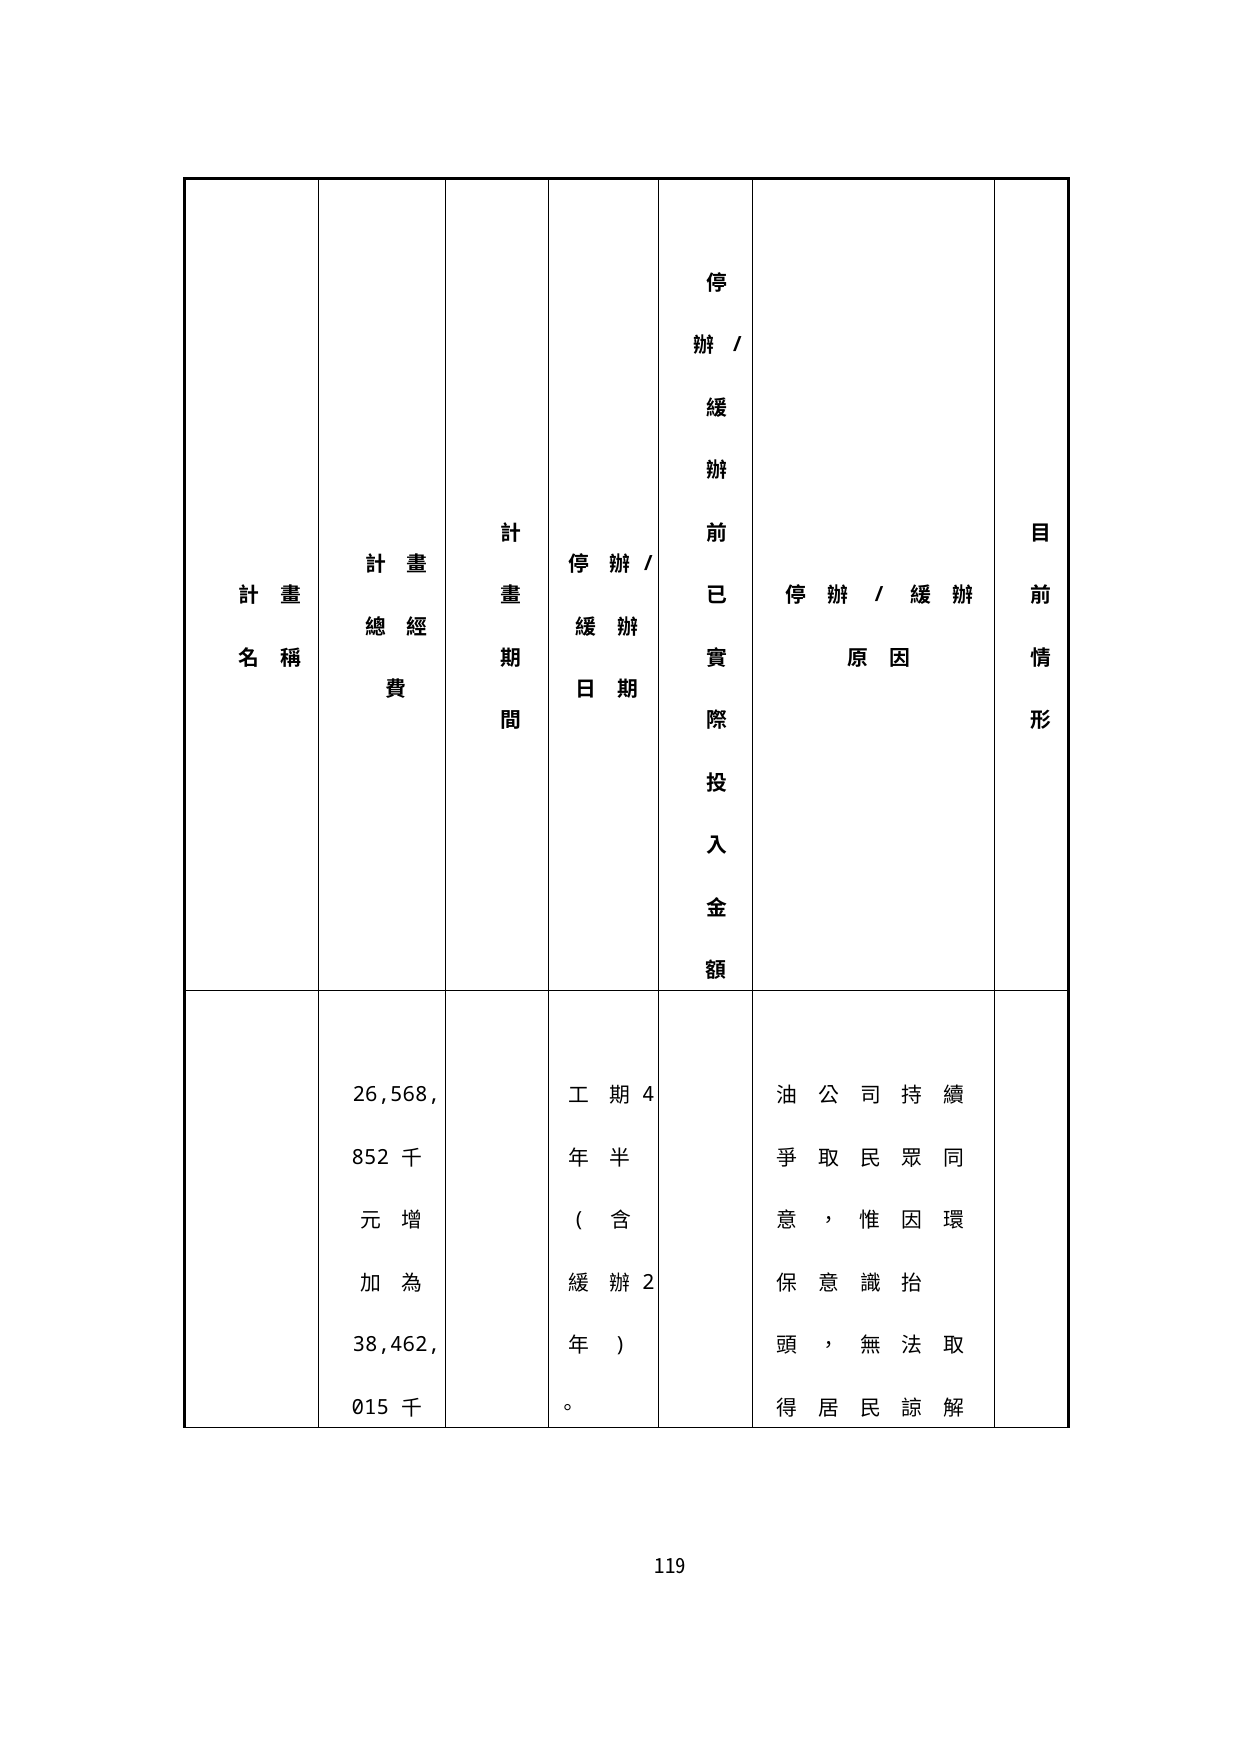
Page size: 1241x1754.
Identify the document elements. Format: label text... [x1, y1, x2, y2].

table_header 計畫期間 [446, 180, 548, 990]
table_cell [995, 991, 1067, 1427]
table_cell 工期4年半(含緩辦2年)。 [549, 991, 658, 1427]
table_header 計畫總經費 [319, 180, 445, 990]
table_cell 26,568,852千元增加為38,462,015千 [319, 991, 445, 1427]
table_cell 油公司持續爭取民眾同意，惟因環保意識抬頭，無法取得居民諒解 [753, 991, 994, 1427]
table_header 計畫名稱 [186, 180, 318, 990]
table_header 目前 情形 [995, 180, 1067, 990]
table_cell [659, 991, 752, 1427]
table_cell [186, 991, 318, 1427]
table_header 停辦/緩辦日期 [549, 180, 658, 990]
table_header 停辦/緩辦原因 [753, 180, 994, 990]
table_cell [446, 991, 548, 1427]
table_header 停辦/緩辦前已實際投入金額 [659, 180, 752, 990]
